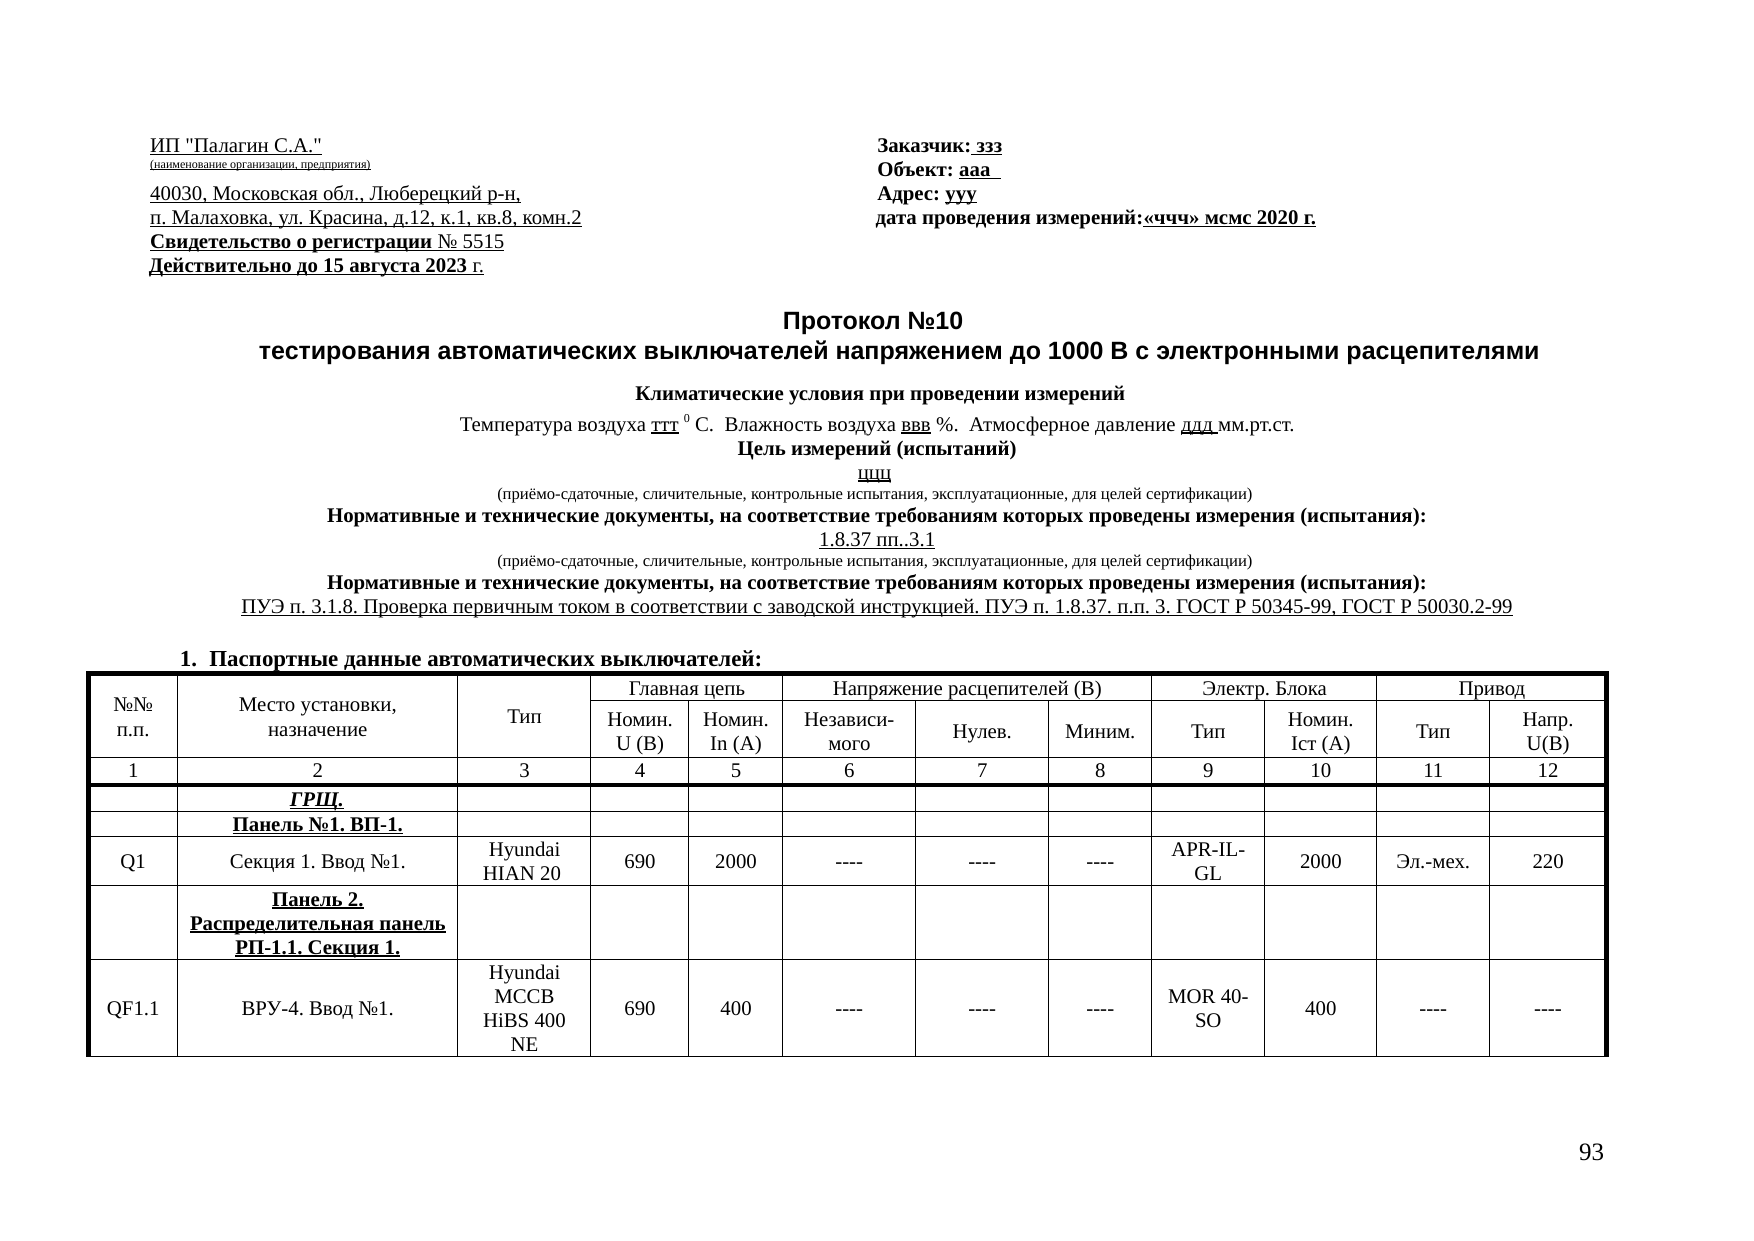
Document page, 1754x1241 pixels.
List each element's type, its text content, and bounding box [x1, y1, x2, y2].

table_cell 1 [91, 758, 177, 782]
table_cell ---- [1049, 837, 1151, 885]
table_cell ---- [1049, 960, 1151, 1056]
text 40030, Московская обл., Люберецкий р-н, [150, 181, 877, 205]
table_cell [783, 812, 915, 836]
table_cell 2000 [1265, 837, 1376, 885]
table_cell Тип [1377, 701, 1489, 757]
table_cell 4 [591, 758, 688, 782]
table_cell [783, 886, 915, 959]
table_cell MOR 40-SO [1152, 960, 1264, 1056]
table_cell [591, 787, 688, 811]
table_cell 12 [1490, 758, 1604, 782]
table_cell ВРУ-4. Ввод №1. [178, 960, 457, 1056]
table_cell Номин. In (А) [689, 701, 782, 757]
text Нормативные и технические документы, на соответствие требованиям которых проведены измерения (испытания): [150, 570, 1604, 594]
table_cell ---- [783, 837, 915, 885]
table_cell 3 [458, 758, 590, 782]
table_cell Напр. U(В) [1490, 701, 1604, 757]
table_cell Тип [1152, 701, 1264, 757]
text (наименование организации, предприятия) [150, 157, 877, 181]
text 1.8.37 пп..3.1 [150, 527, 1604, 551]
table_cell [916, 812, 1048, 836]
table_cell ---- [916, 837, 1048, 885]
table_cell [1265, 812, 1376, 836]
table_cell Hyundai HIAN 20 [458, 837, 590, 885]
table_cell Эл.-мех. [1377, 837, 1489, 885]
text Заказчик: ззз [877, 133, 1604, 157]
table_cell Hyundai MCCB HiBS 400 NE [458, 960, 590, 1056]
table_cell [1152, 787, 1264, 811]
table_cell [783, 787, 915, 811]
text Свидетельство о регистрации № 5515 [150, 229, 877, 253]
table_header №№ п.п. [91, 676, 177, 757]
table_cell APR-IL-GL [1152, 837, 1264, 885]
table_cell 10 [1265, 758, 1376, 782]
table_cell [1490, 812, 1604, 836]
text Климатические условия при проведении измерений [150, 377, 1604, 406]
text ИП "Палагин С.А." [150, 133, 877, 157]
table_cell Независи-мого [783, 701, 915, 757]
table_header Место установки, назначение [178, 676, 457, 757]
table_header Привод [1377, 676, 1604, 700]
text Адрес: ууу [877, 181, 1604, 205]
table_cell [1152, 886, 1264, 959]
table_cell 690 [591, 837, 688, 885]
table_cell [1265, 886, 1376, 959]
table_cell 2 [178, 758, 457, 782]
table_cell Миним. [1049, 701, 1151, 757]
text (приёмо-сдаточные, сличительные, контрольные испытания, эксплуатационные, для целей сертификации) [150, 484, 1604, 503]
text ПУЭ п. 3.1.8. Проверка первичным током в соответствии с заводской инструкцией. ПУЭ п. 1.8.37. п.п. 3. ГОСТ Р 50345-99, ГОСТ Р 50030.2-99 [150, 594, 1604, 618]
text п. Малаховка, ул. Красина, д.12, к.1, кв.8, комн.2 [150, 205, 877, 229]
table_cell [458, 787, 590, 811]
text дата проведения измерений:«ччч» мсмс 2020 г. [877, 205, 1604, 229]
table_cell 2000 [689, 837, 782, 885]
table_cell [1049, 787, 1151, 811]
table_cell [591, 812, 688, 836]
table_cell Секция 1. Ввод №1. [178, 837, 457, 885]
table_cell [458, 886, 590, 959]
table_cell 5 [689, 758, 782, 782]
text Действительно до 15 августа 2023 г. [148, 253, 877, 277]
table_cell Q1 [91, 837, 177, 885]
table_cell [1490, 886, 1604, 959]
list Паспортные данные автоматических выключателей: [179, 645, 1604, 671]
table_cell [1049, 886, 1151, 959]
table_cell Панель 2. Распределительная панель РП-1.1. Секция 1. [178, 886, 457, 959]
table_cell [1049, 812, 1151, 836]
table_cell 7 [916, 758, 1048, 782]
table_cell [1152, 812, 1264, 836]
table_cell [591, 886, 688, 959]
table_cell [916, 787, 1048, 811]
table_cell [689, 886, 782, 959]
table_cell Нулев. [916, 701, 1048, 757]
table_cell [916, 886, 1048, 959]
table_cell 220 [1490, 837, 1604, 885]
table_cell [91, 886, 177, 959]
table_cell ---- [916, 960, 1048, 1056]
table_cell [1265, 787, 1376, 811]
table_cell [1490, 787, 1604, 811]
table_cell ---- [1377, 960, 1489, 1056]
table_cell 400 [1265, 960, 1376, 1056]
table_cell [1377, 812, 1489, 836]
table_cell 8 [1049, 758, 1151, 782]
table_cell ---- [1490, 960, 1604, 1056]
text Температура воздуха ттт 0 С. Влажность воздуха ввв %. Атмосферное давление ддд мм.рт.ст. [150, 412, 1604, 436]
table_cell 400 [689, 960, 782, 1056]
text Цель измерений (испытаний) [150, 436, 1604, 460]
table_header Главная цепь [591, 676, 782, 700]
table_cell 9 [1152, 758, 1264, 782]
table_header Тип [458, 676, 590, 757]
text Объект: ааа [877, 157, 1604, 181]
text (приёмо-сдаточные, сличительные, контрольные испытания, эксплуатационные, для целей сертификации) [150, 551, 1604, 570]
table_header Электр. Блока [1152, 676, 1376, 700]
table_cell Номин. U (В) [591, 701, 688, 757]
table_cell 690 [591, 960, 688, 1056]
table_cell [91, 812, 177, 836]
table_cell ---- [783, 960, 915, 1056]
table_cell [458, 812, 590, 836]
table_cell QF1.1 [91, 960, 177, 1056]
text Нормативные и технические документы, на соответствие требованиям которых проведены измерения (испытания): [150, 503, 1604, 527]
table_cell [689, 787, 782, 811]
table_cell ГРЩ. [178, 787, 457, 811]
table_cell [1377, 787, 1489, 811]
table_cell [91, 787, 177, 811]
table_cell [1377, 886, 1489, 959]
table_cell 11 [1377, 758, 1489, 782]
table_cell Номин. Iст (А) [1265, 701, 1376, 757]
table_header Напряжение расцепителей (В) [783, 676, 1151, 700]
table_cell 6 [783, 758, 915, 782]
subtitle тестирования автоматических выключателей напряжением до 1000 В с электронными расцепителями [150, 302, 1604, 364]
table_cell Панель №1. ВП-1. [178, 812, 457, 836]
text ццц [150, 460, 1604, 484]
table_cell [689, 812, 782, 836]
